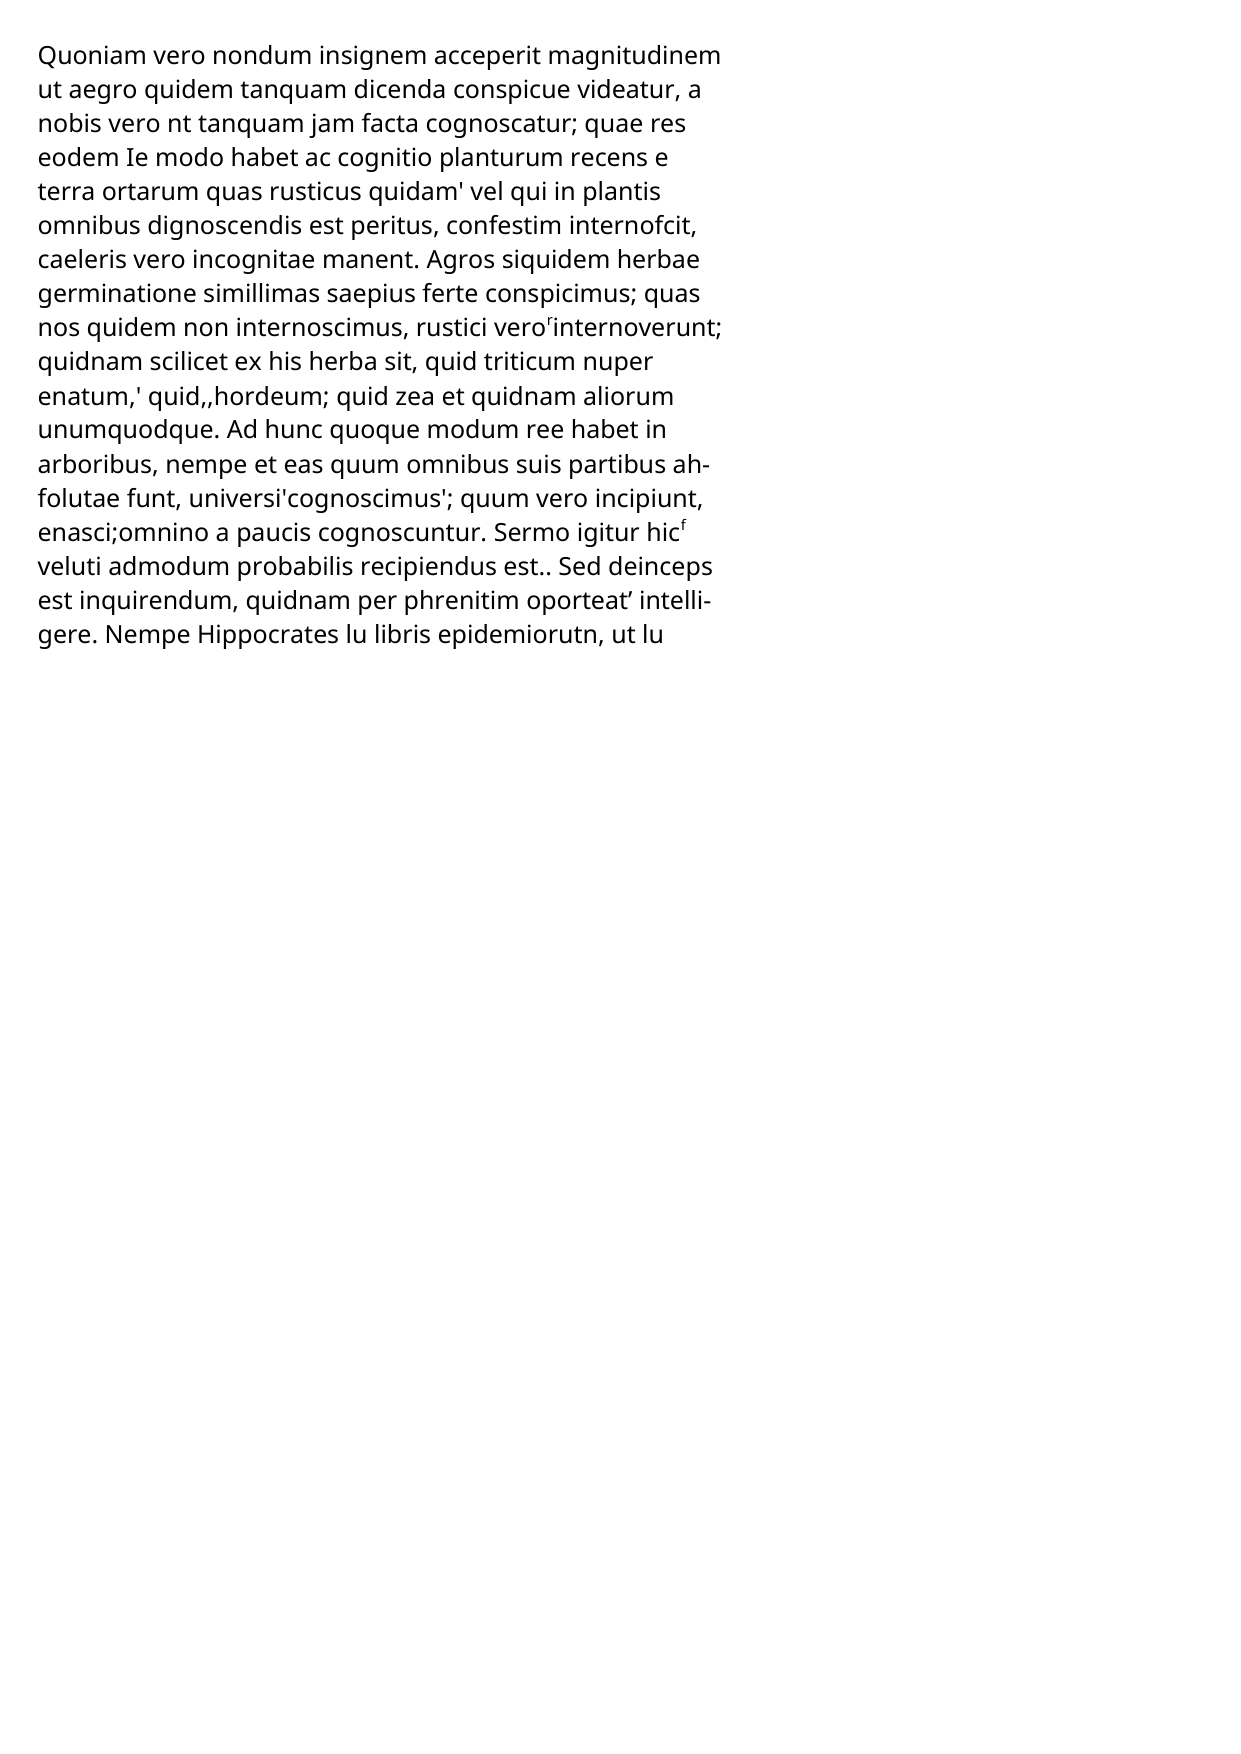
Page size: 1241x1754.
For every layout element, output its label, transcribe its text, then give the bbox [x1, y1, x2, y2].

text Quoniam vero nondum insignem acceperit magnitudinem ut aegro quidem tanquam dicenda conspicue videatur, a nobis vero nt tanquam jam facta cognoscatur; quae res eodem Ie modo habet ac cognitio planturum recens e terra ortarum quas rusticus quidam' vel qui in plantis omnibus dignoscendis est peritus, confestim internofcit, caeleris vero incognitae manent. Agros siquidem herbae germinatione simillimas saepius ferte conspicimus; quas nos quidem non internoscimus, rustici verorinternoverunt; quidnam scilicet ex his herba sit, quid triticum nuper enatum,' quid,,hordeum; quid zea et quidnam aliorum unumquodque. Ad hunc quoque modum ree habet in arboribus, nempe et eas quum omnibus suis partibus ah- folutae funt, universi'cognoscimus'; quum vero incipiunt, enasci;omnino a paucis cognoscuntur. Sermo igitur hicf veluti admodum probabilis recipiendus est.. Sed deinceps est inquirendum, quidnam per phrenitim oporteat’ intelli- gere. Nempe Hippocrates lu libris epidemiorutn, ut lu [37, 37, 1203, 651]
